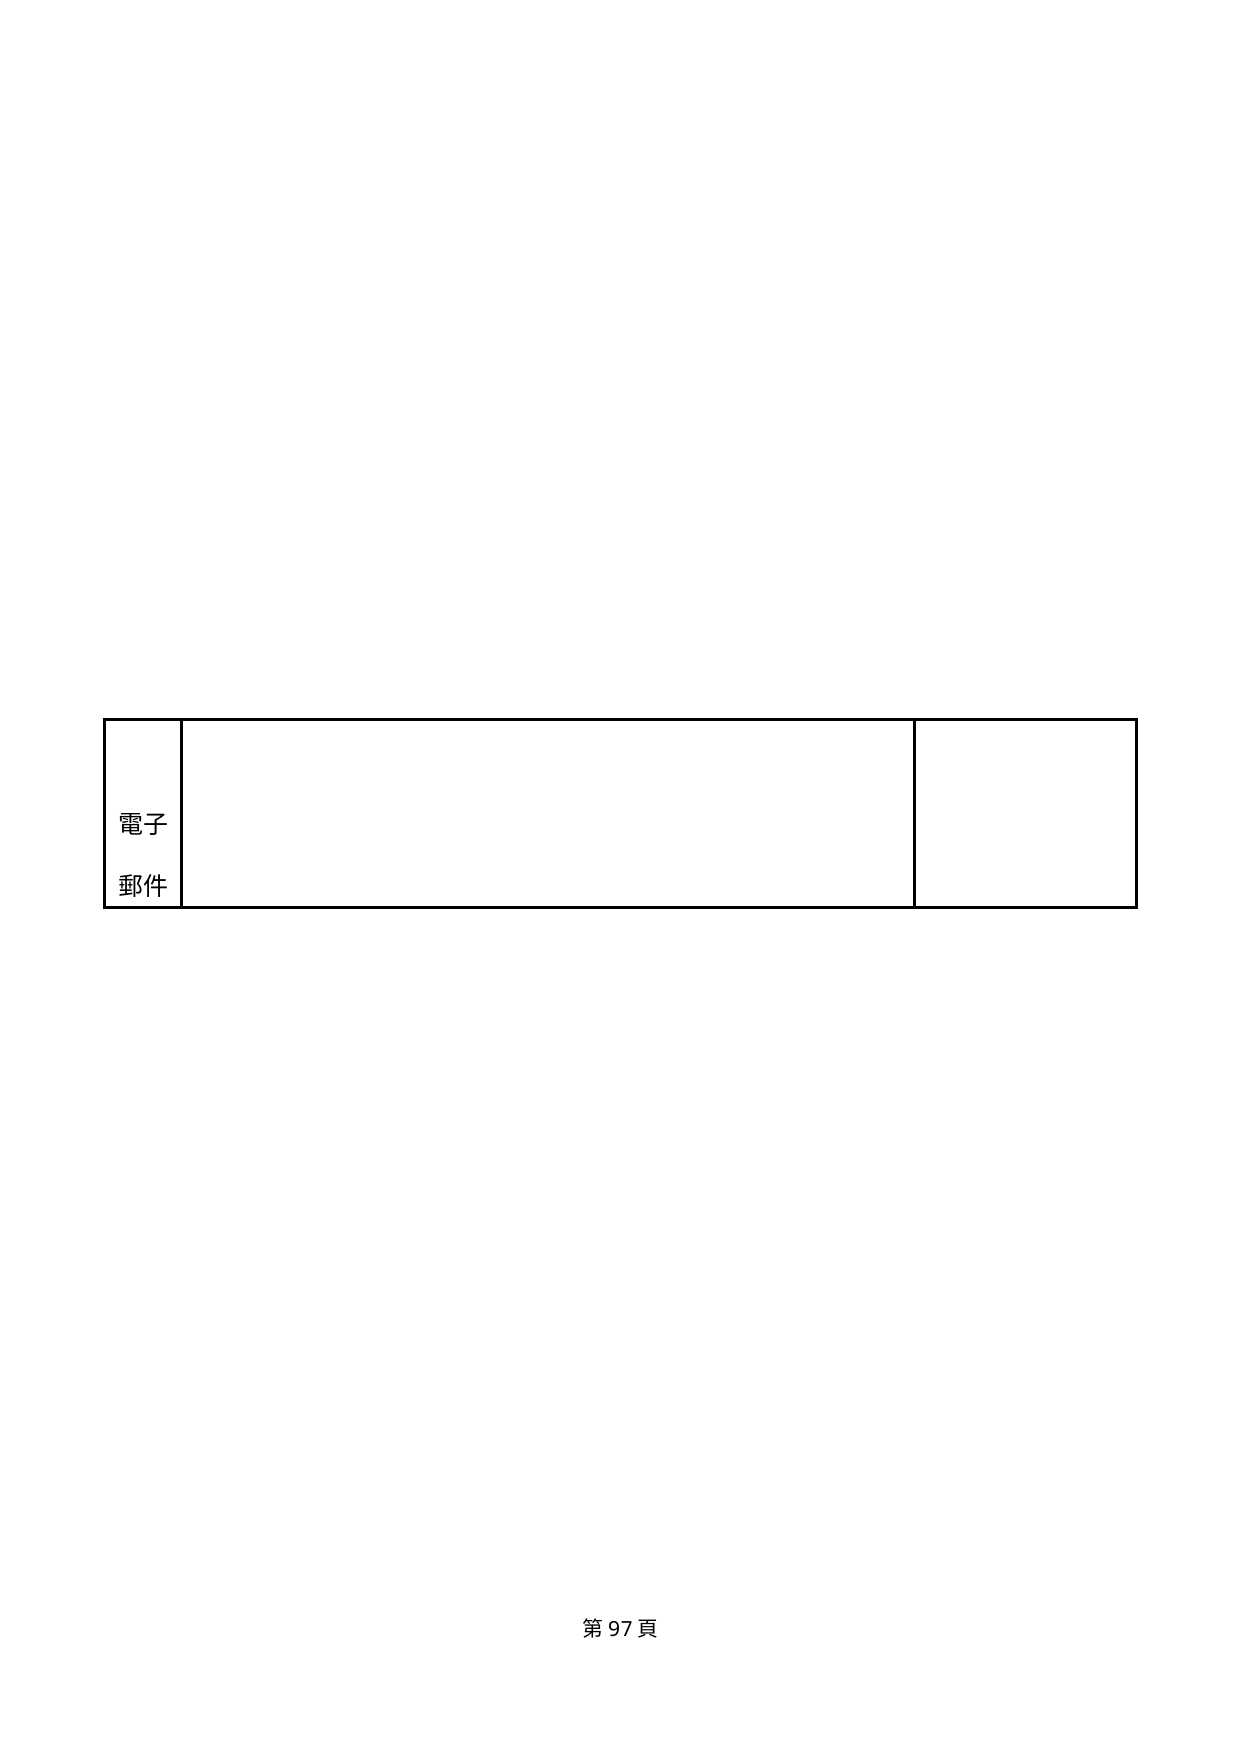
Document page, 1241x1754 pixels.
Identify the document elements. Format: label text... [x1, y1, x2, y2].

table_cell [183, 721, 913, 906]
table_cell 電子郵件 [106, 721, 180, 906]
table_header [916, 721, 1135, 906]
